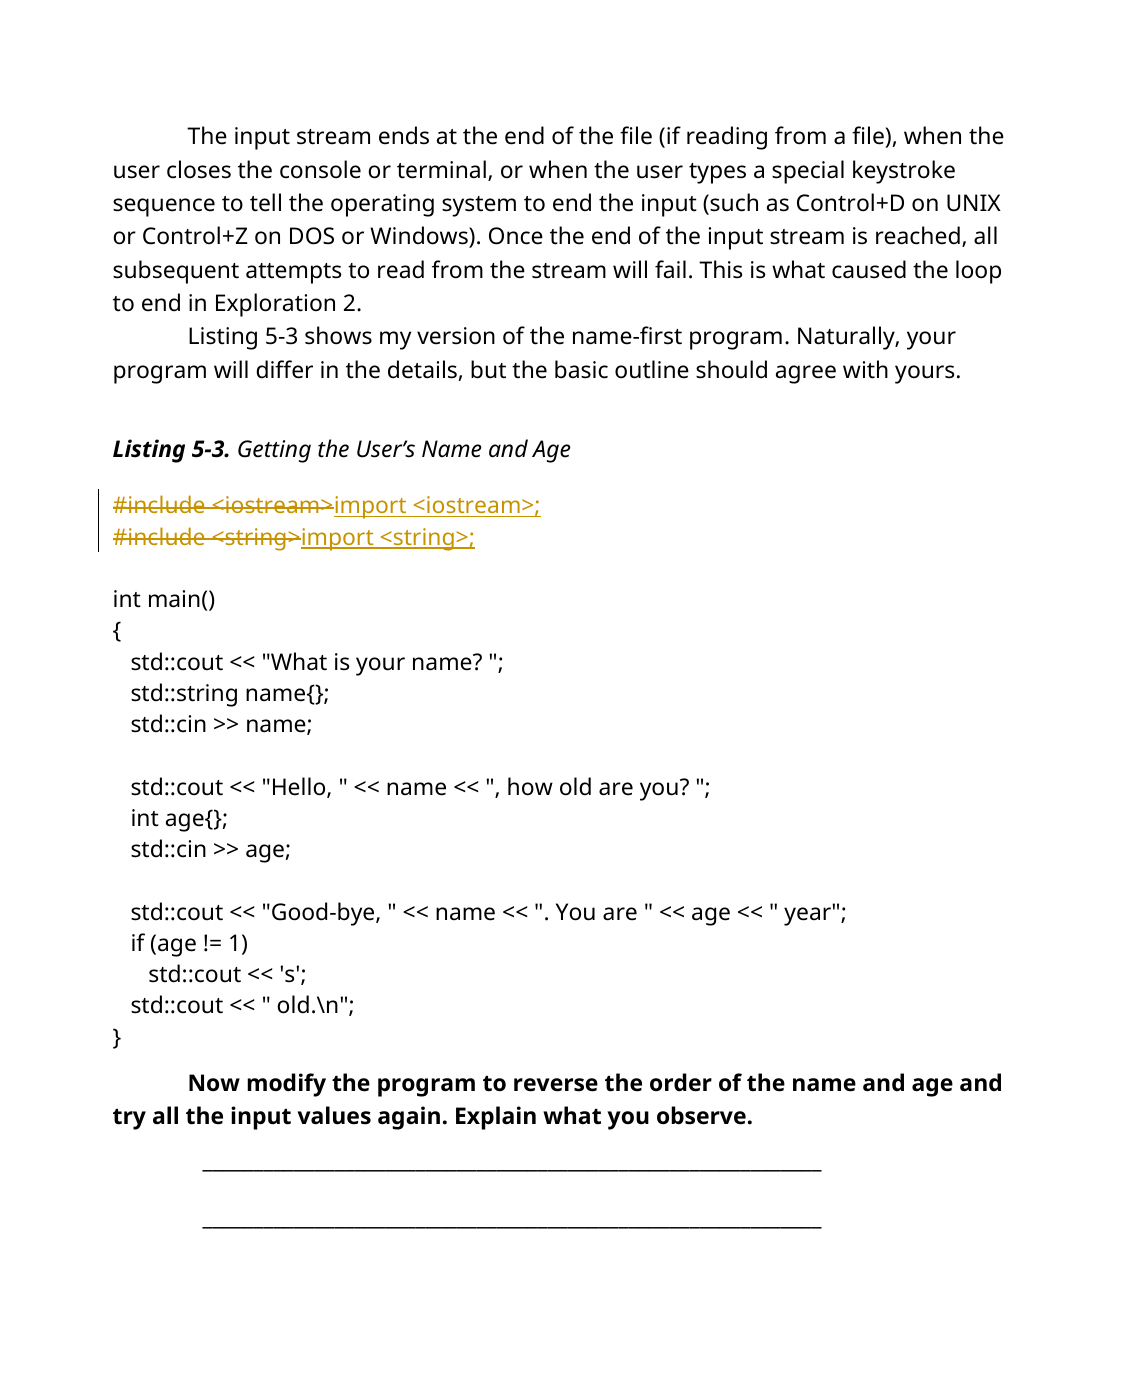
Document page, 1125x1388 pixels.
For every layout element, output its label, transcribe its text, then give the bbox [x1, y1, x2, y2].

text int age{}; [112, 802, 1012, 833]
text The input stream ends at the end of the file (if reading from a file), when the user closes the console or terminal, or when the user types a special keystroke sequence to tell the operating system to end the input (such as Control+D on UNIX or Control+Z on DOS or Windows). Once the end of the input stream is reached, all subsequent attempts to read from the stream will fail. This is what caused the loop to end in Exploration 2. [112, 118, 1012, 318]
text int main() [112, 583, 1012, 614]
text std::cout << "Hello, " << name << ", how old are you? "; [112, 771, 1012, 802]
text if (age != 1) [112, 927, 1012, 958]
text std::string name{}; [112, 677, 1012, 708]
text std::cin >> age; [112, 833, 1012, 864]
text std::cout << " old.\n"; [112, 989, 1012, 1021]
list _____________________________________________________________ [202, 1144, 1012, 1175]
text } [112, 1021, 1012, 1052]
text import <string>; [112, 521, 1012, 552]
text Listing 5-3 shows my version of the name-first program. Naturally, your program will differ in the details, but the basic outline should agree with yours. [112, 318, 1012, 385]
text Listing 5-3. Getting the User’s Name and Age [112, 433, 1012, 464]
text import <iostream>; [112, 489, 1012, 521]
list _____________________________________________________________ [202, 1200, 1012, 1232]
text std::cin >> name; [112, 708, 1012, 739]
text { [112, 614, 1012, 646]
text std::cout << "What is your name? "; [112, 646, 1012, 677]
text Now modify the program to reverse the order of the name and age and try all the input values again. Explain what you observe. [112, 1064, 1012, 1131]
text std::cout << 's'; [112, 958, 1012, 989]
text std::cout << "Good-bye, " << name << ". You are " << age << " year"; [112, 896, 1012, 927]
